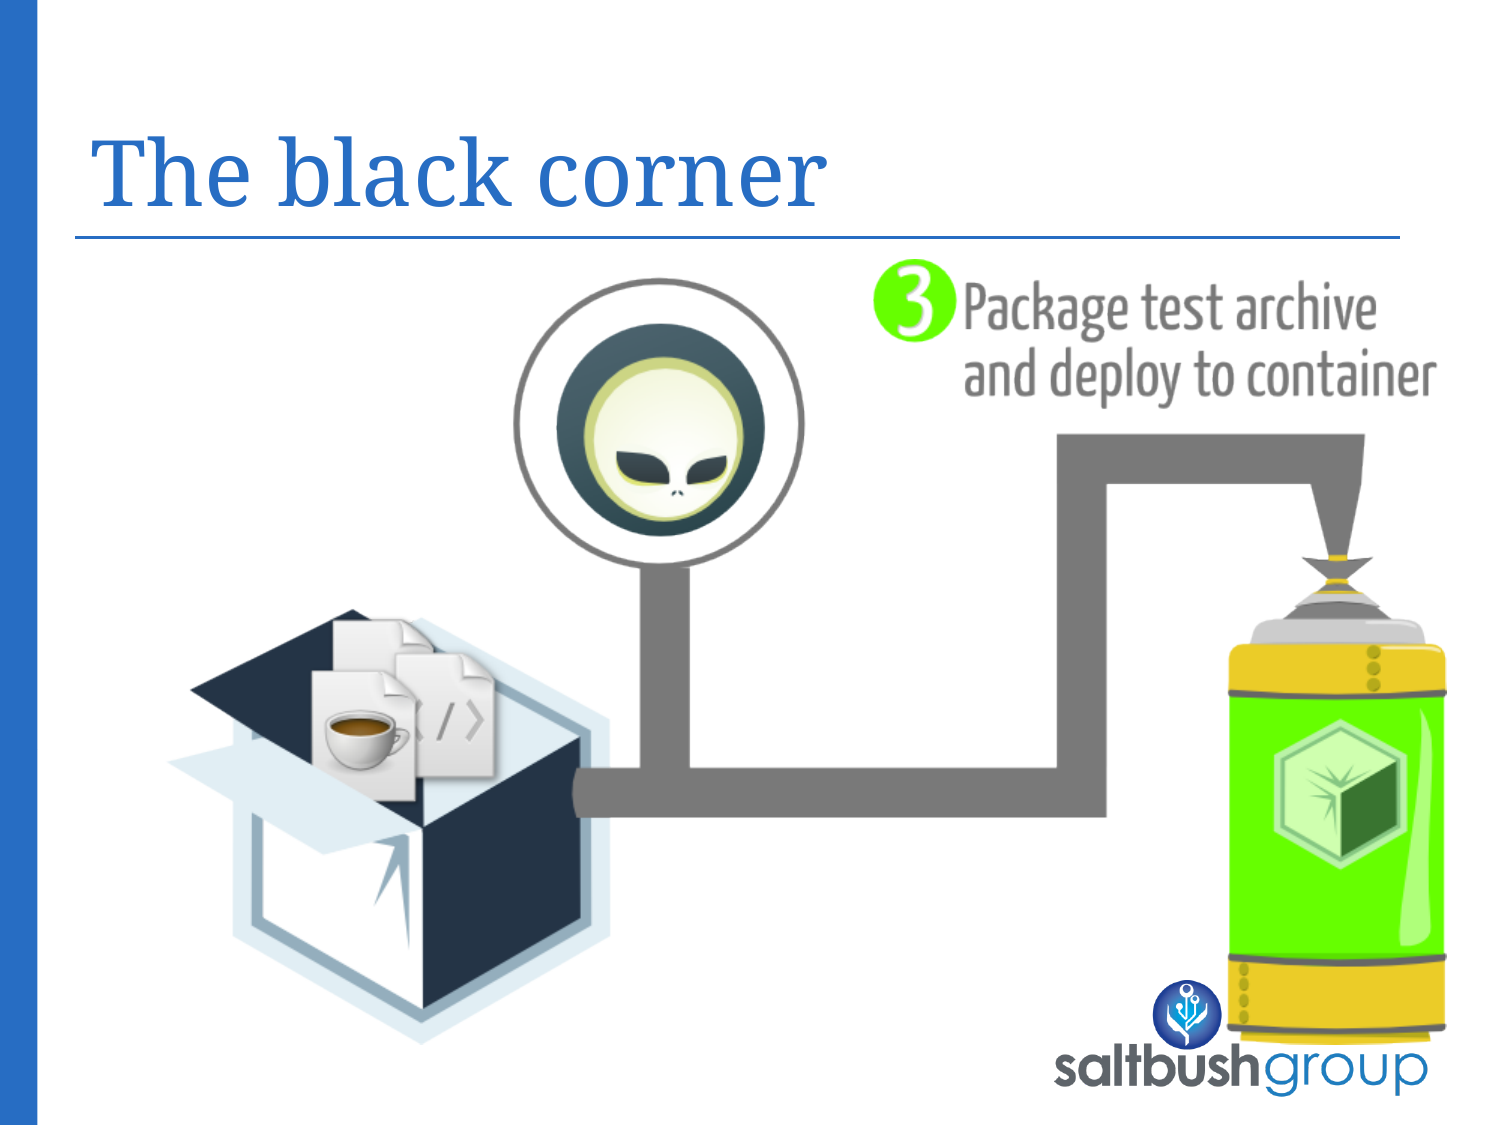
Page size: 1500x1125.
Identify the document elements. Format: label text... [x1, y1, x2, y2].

title The black corner [75, 45, 1430, 233]
picture [165, 259, 1447, 1102]
